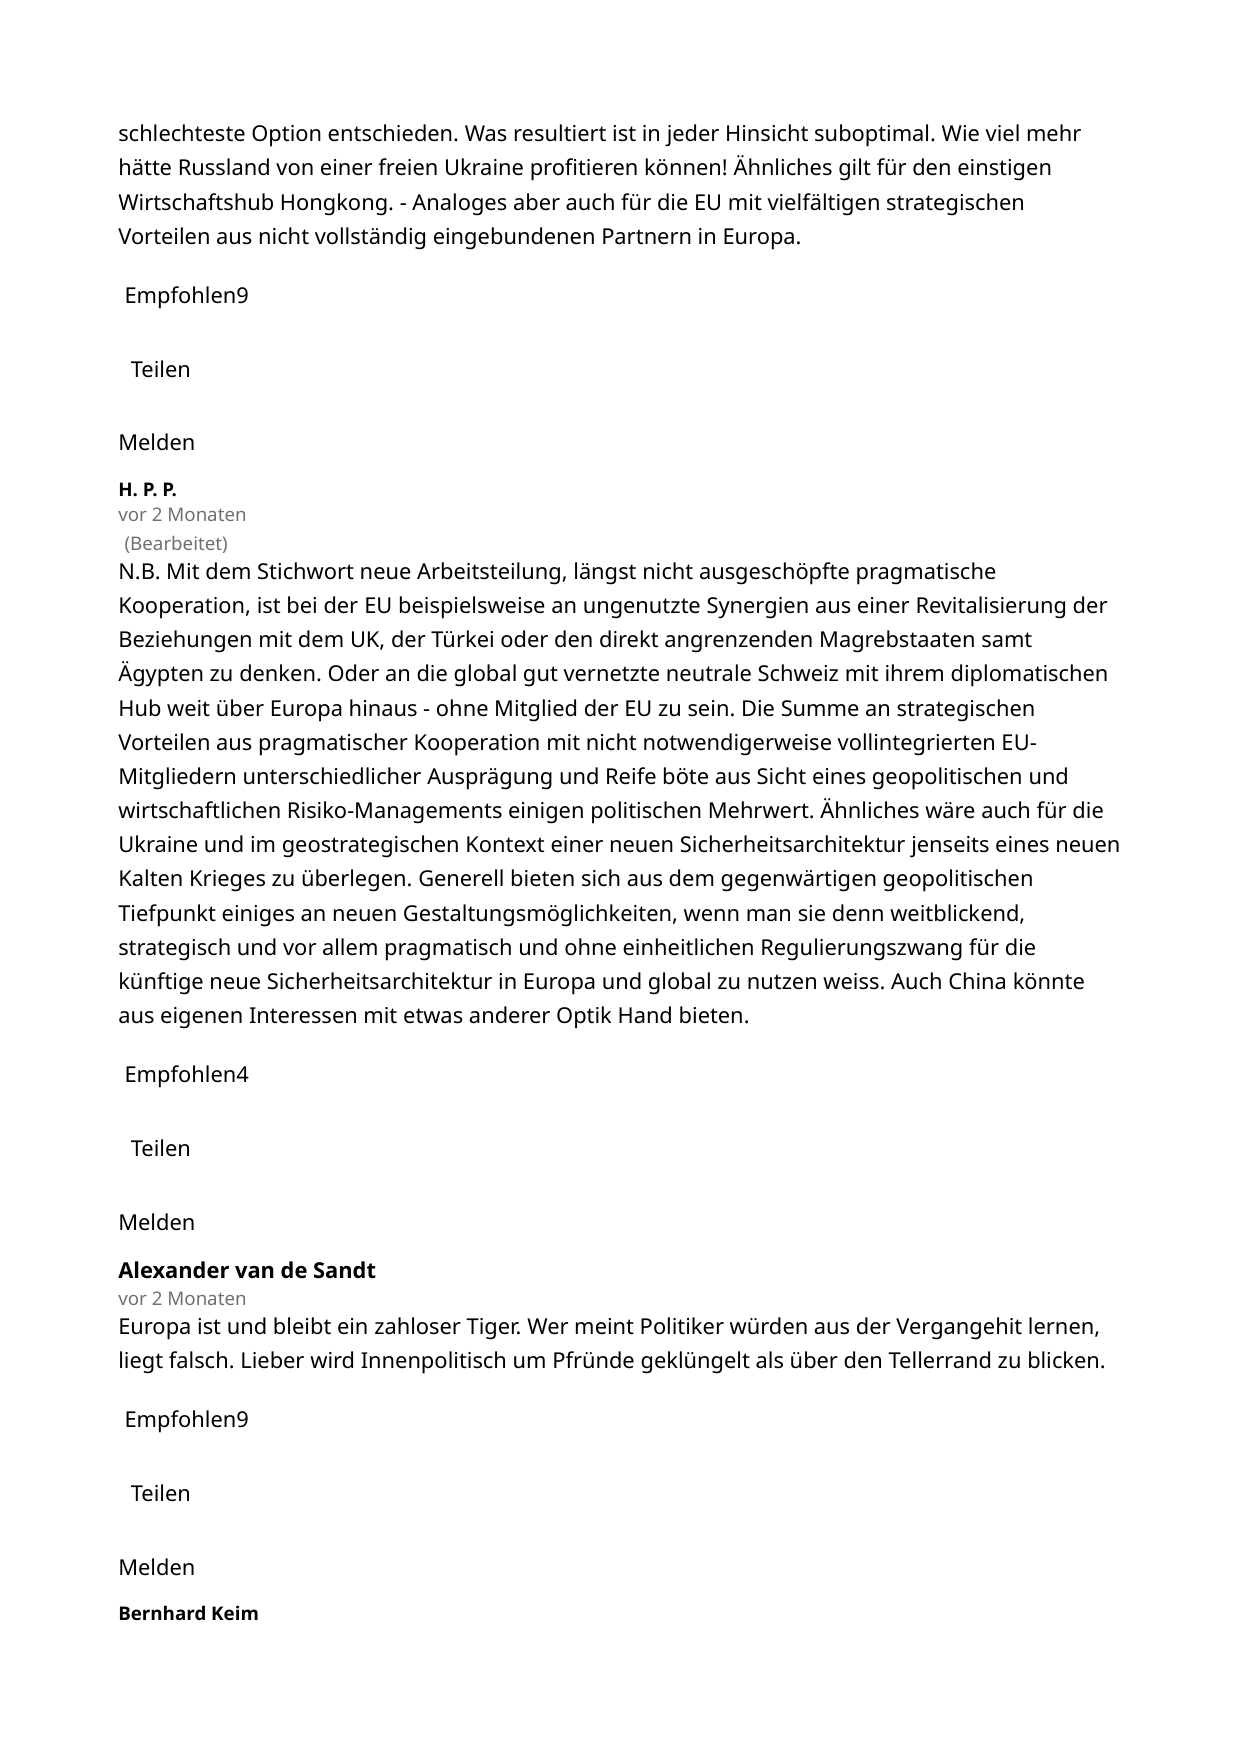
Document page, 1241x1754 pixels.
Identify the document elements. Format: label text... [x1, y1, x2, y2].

text Empfohlen9 [124, 280, 1122, 309]
text Empfohlen9 [124, 1404, 1122, 1434]
text H. P. P. [118, 476, 1109, 502]
text vor 2 Monaten [118, 1285, 1122, 1311]
text Melden [118, 1207, 1122, 1236]
text vor 2 Monaten [118, 502, 1122, 527]
text Empfohlen4 [124, 1059, 1122, 1089]
text (Bearbeitet) [118, 527, 1122, 556]
text Teilen [131, 1133, 1122, 1163]
text Alexander van de Sandt [118, 1255, 1109, 1285]
text Melden [118, 427, 1122, 457]
text schlechteste Option entschieden. Was resultiert ist in jeder Hinsicht suboptimal. Wie viel mehr hätte Russland von einer freien Ukraine profitieren können! Ähnliches gilt für den einstigen Wirtschaftshub Hongkong. - Analoges aber auch für die EU mit vielfältigen strategischen Vorteilen aus nicht vollständig eingebundenen Partnern in Europa. [118, 118, 1122, 250]
text Europa ist und bleibt ein zahloser Tiger. Wer meint Politiker würden aus der Vergangehit lernen, liegt falsch. Lieber wird Innenpolitisch um Pfründe geklüngelt als über den Tellerrand zu blicken. [118, 1311, 1122, 1375]
text Teilen [131, 353, 1122, 383]
text N.B. Mit dem Stichwort neue Arbeitsteilung, längst nicht ausgeschöpfte pragmatische Kooperation, ist bei der EU beispielsweise an ungenutzte Synergien aus einer Revitalisierung der Beziehungen mit dem UK, der Türkei oder den direkt angrenzenden Magrebstaaten samt Ägypten zu denken. Oder an die global gut vernetzte neutrale Schweiz mit ihrem diplomatischen Hub weit über Europa hinaus - ohne Mitglied der EU zu sein. Die Summe an strategischen Vorteilen aus pragmatischer Kooperation mit nicht notwendigerweise vollintegrierten EU-Mitgliedern unterschiedlicher Ausprägung und Reife böte aus Sicht eines geopolitischen und wirtschaftlichen Risiko-Managements einigen politischen Mehrwert. Ähnliches wäre auch für die Ukraine und im geostrategischen Kontext einer neuen Sicherheitsarchitektur jenseits eines neuen Kalten Krieges zu überlegen. Generell bieten sich aus dem gegenwärtigen geopolitischen Tiefpunkt einiges an neuen Gestaltungsmöglichkeiten, wenn man sie denn weitblickend, strategisch und vor allem pragmatisch und ohne einheitlichen Regulierungszwang für die künftige neue Sicherheitsarchitektur in Europa und global zu nutzen weiss. Auch China könnte aus eigenen Interessen mit etwas anderer Optik Hand bieten. [118, 556, 1122, 1030]
text Teilen [131, 1478, 1122, 1508]
text Bernhard Keim [118, 1600, 1109, 1626]
text Melden [118, 1552, 1122, 1581]
